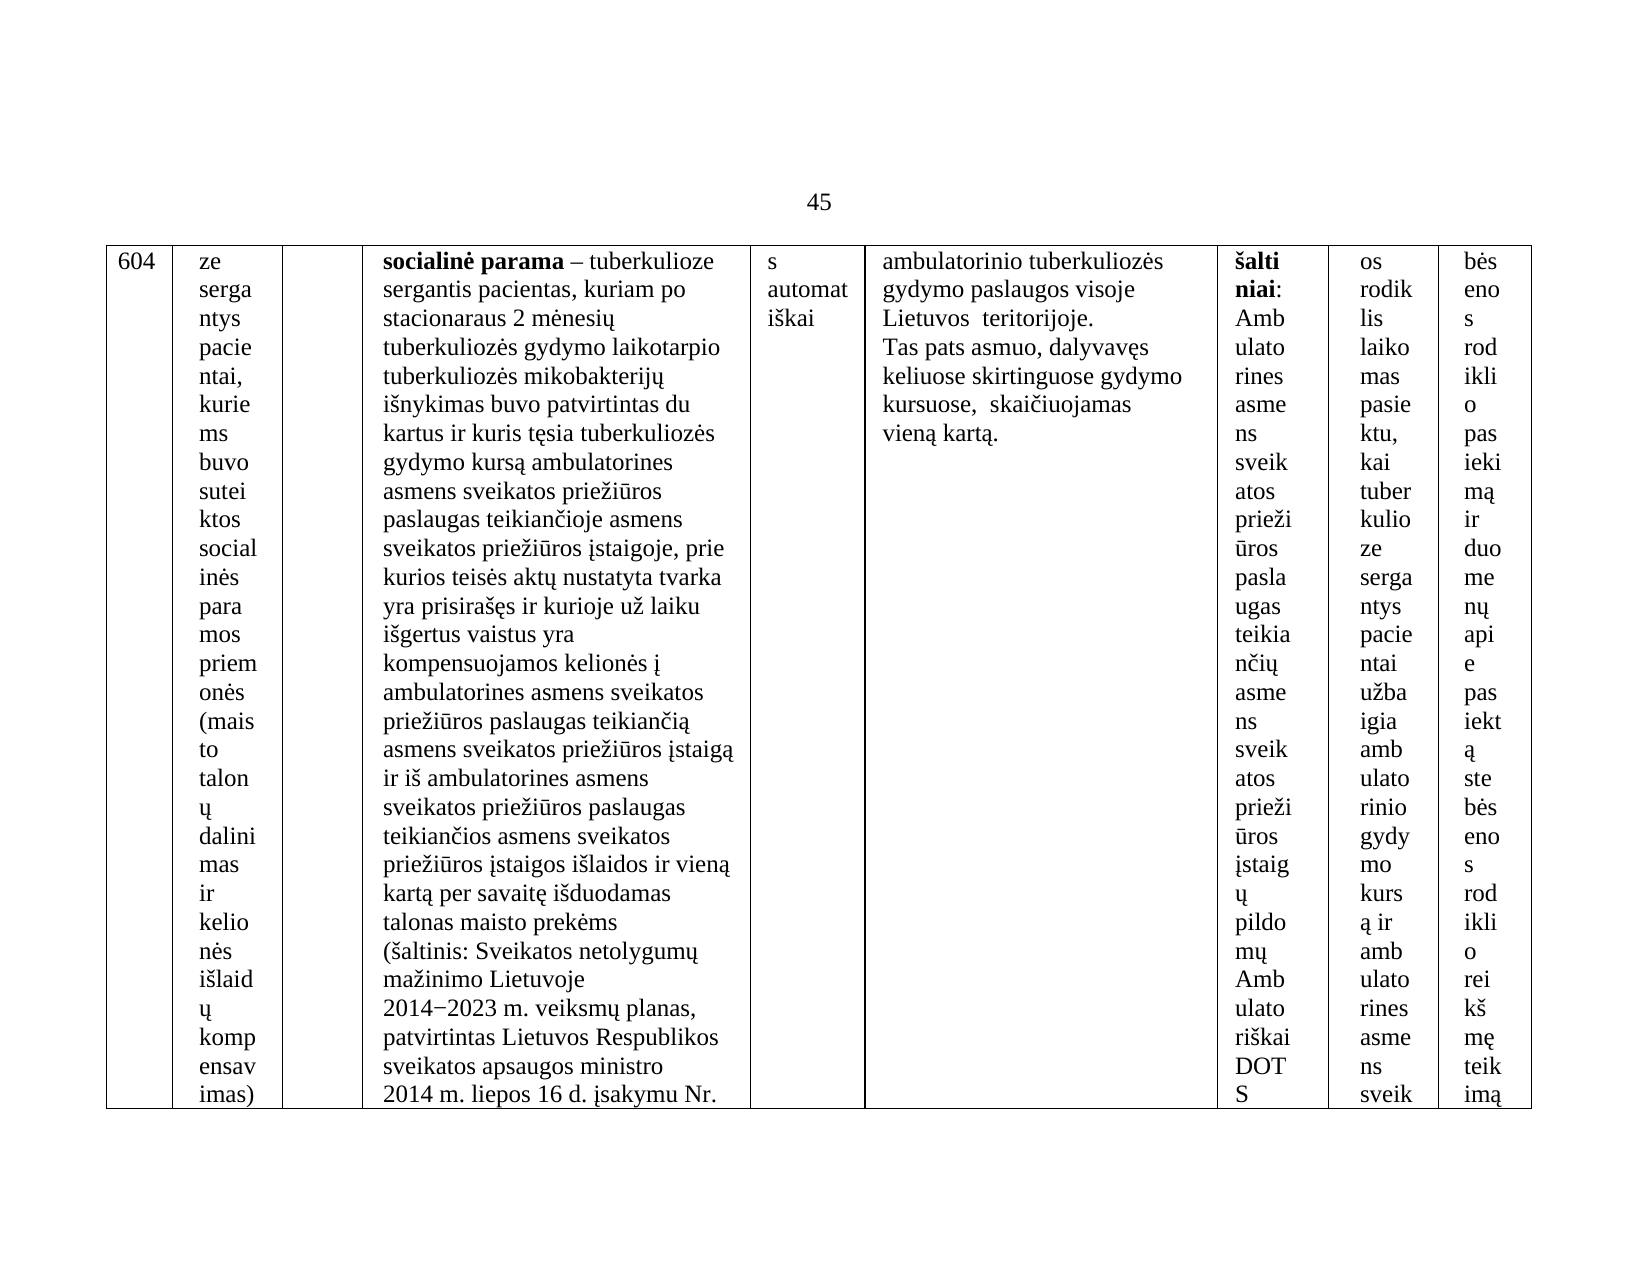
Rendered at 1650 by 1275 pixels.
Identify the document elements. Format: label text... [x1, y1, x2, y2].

table_cell s automatiškai [751, 246, 864, 1108]
table_cell bėsenos rodiklio pasiekimą ir duomenų apie pasiektą stebėsenos rodiklio reikšmę teikimą [1439, 246, 1531, 1108]
table_cell [283, 246, 362, 1108]
table_cell os rodiklis laikomas pasiektu, kai tuberkulioze sergantys pacientai užbaigia ambulatorinio gydymo kursą ir ambulatorines asmens sveik [1329, 246, 1438, 1108]
table_cell šaltiniai: Ambulatorines asmens sveikatos priežiūros paslaugas teikiančių asmens sveikatos priežiūros įstaigų pildomų Ambulatoriškai DOTS [1218, 246, 1328, 1108]
table_cell 604 [107, 246, 172, 1108]
table_cell ze sergantys pacientai, kuriems buvo suteiktos socialinės paramos priemonės (maisto talonų dalinimas ir kelionės išlaidų kompensavimas) [173, 246, 282, 1108]
table_cell ambulatorinio tuberkuliozės gydymo paslaugos visoje Lietuvos teritorijoje. Tas pats asmuo, dalyvavęs keliuose skirtinguose gydymo kursuose, skaičiuojamas vieną kartą. [866, 246, 1217, 1108]
table_cell socialinė parama – tuberkulioze sergantis pacientas, kuriam po stacionaraus 2 mėnesių tuberkuliozės gydymo laikotarpio tuberkuliozės mikobakterijų išnykimas buvo patvirtintas du kartus ir kuris tęsia tuberkuliozės gydymo kursą ambulatorines asmens sveikatos priežiūros paslaugas teikiančioje asmens sveikatos priežiūros įstaigoje, prie kurios teisės aktų nustatyta tvarka yra prisirašęs ir kurioje už laiku išgertus vaistus yra kompensuojamos kelionės į ambulatorines asmens sveikatos priežiūros paslaugas teikiančią asmens sveikatos priežiūros įstaigą ir iš ambulatorines asmens sveikatos priežiūros paslaugas teikiančios asmens sveikatos priežiūros įstaigos išlaidos ir vieną kartą per savaitę išduodamas talonas maisto prekėms (šaltinis: Sveikatos netolygumų mažinimo Lietuvoje 2014−2023 m. veiksmų planas, patvirtintas Lietuvos Respublikos sveikatos apsaugos ministro 2014 m. liepos 16 d. įsakymu Nr. [363, 246, 750, 1108]
